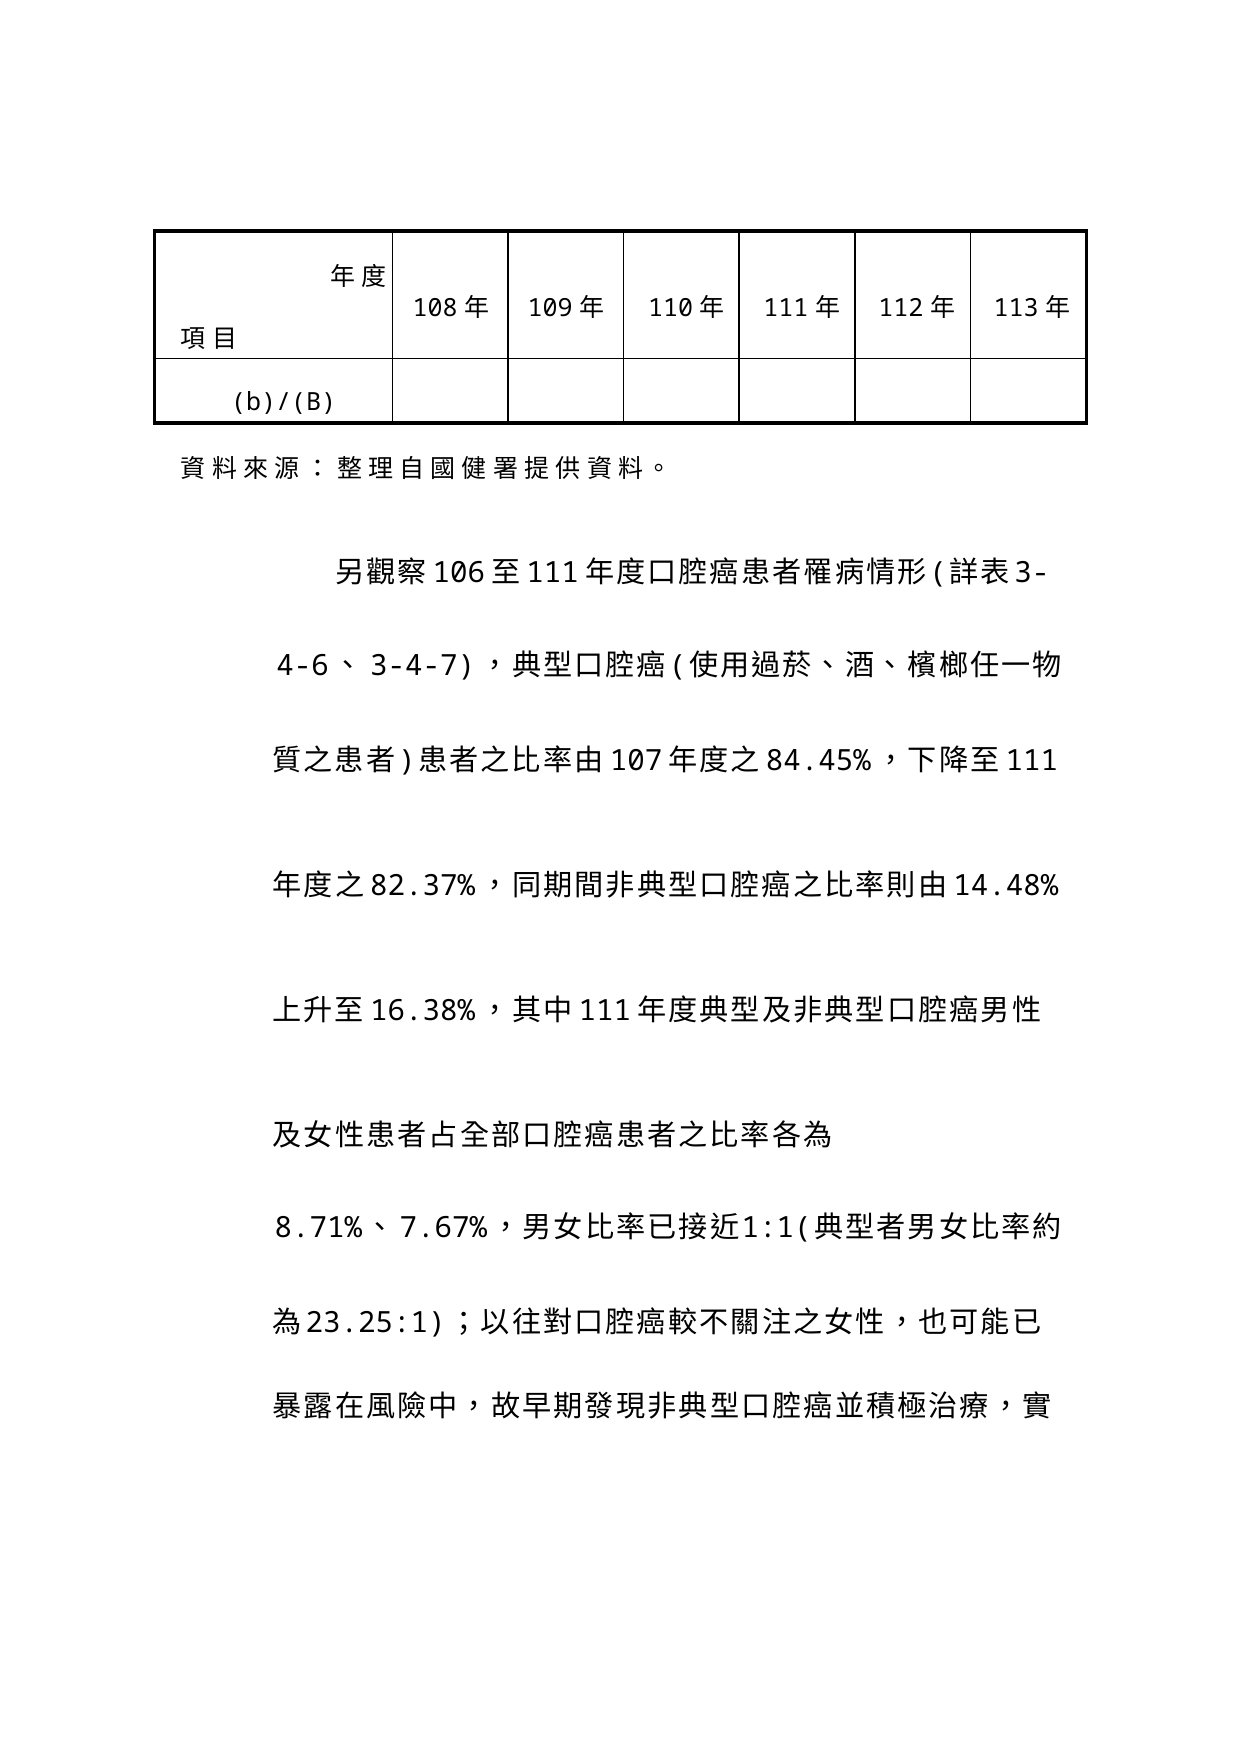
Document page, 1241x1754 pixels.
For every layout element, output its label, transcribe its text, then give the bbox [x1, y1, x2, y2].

table_header 109年 [509, 233, 623, 357]
table_header 年度 項目 [156, 233, 392, 357]
table_cell [509, 359, 623, 421]
table_cell [856, 359, 970, 421]
table_header 112年 [856, 233, 970, 357]
table_cell [393, 359, 507, 421]
table_header 108年 [393, 233, 507, 357]
table_header 111年 [740, 233, 854, 357]
table_cell [740, 359, 854, 421]
table_header 113年 [971, 233, 1085, 357]
table_header 110年 [624, 233, 738, 357]
text 資料來源：整理自國健署提供資料。 [154, 425, 1063, 487]
table_cell [971, 359, 1085, 421]
text 另觀察106至111年度口腔癌患者罹病情形(詳表3-4-6、3-4-7)，典型口腔癌(使用過菸、酒、檳榔任一物質之患者)患者之比率由107年度之84.45%，下降至111年度之82.37%，同期間非典型口腔癌之比率則由14.48%上升至16.38%，其中111年度典型及非典型口腔癌男性及女性患者占全部口腔癌患者之比率各為8.71%、7.67%，男女比率已接近1:1(典型者男女比率約為23.25:1)；以往對口腔癌較不關注之女性，也可能已暴露在風險中，故早期發現非典型口腔癌並積極治療，實 [266, 487, 1063, 1424]
table_cell (b)/(B) [156, 359, 392, 421]
table_cell [624, 359, 738, 421]
